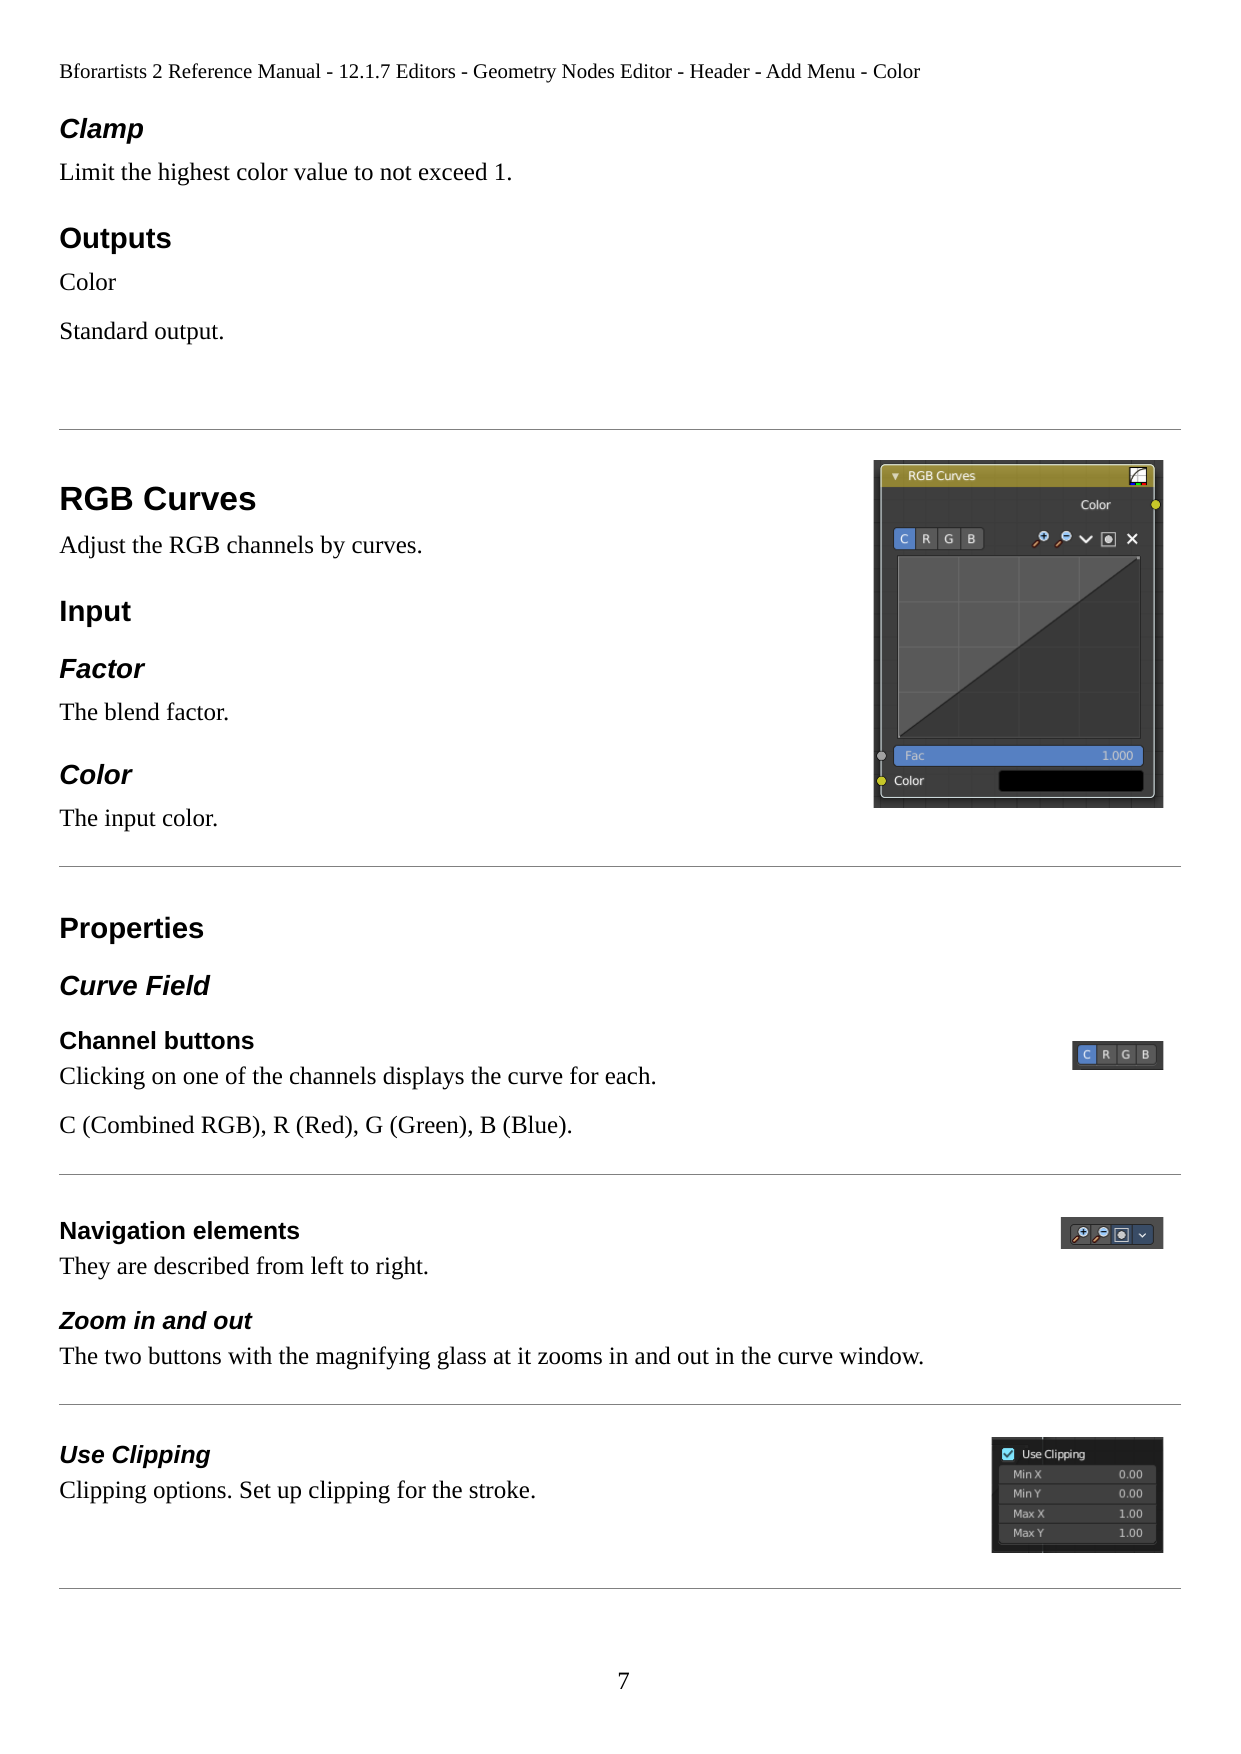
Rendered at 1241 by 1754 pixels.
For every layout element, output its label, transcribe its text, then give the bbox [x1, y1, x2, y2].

subtitle Use Clipping [59, 1440, 991, 1469]
picture [1072, 1041, 1164, 1070]
text Limit the highest color value to not exceed 1. [59, 157, 1181, 186]
text The blend factor. [59, 697, 873, 726]
subtitle Zoom in and out [59, 1306, 1181, 1334]
subtitle Clamp [59, 113, 1181, 144]
text Color [59, 267, 1181, 296]
text The input color. [59, 803, 1181, 832]
subtitle [1164, 758, 1181, 790]
subtitle Navigation elements [59, 1216, 1181, 1244]
subtitle Input [59, 594, 873, 628]
subtitle [1164, 594, 1181, 628]
text Adjust the RGB channels by curves. [59, 530, 873, 559]
text C (Combined RGB), R (Red), G (Green), B (Blue). [59, 1110, 1181, 1139]
picture [873, 460, 1164, 808]
subtitle Outputs [59, 221, 1181, 254]
text Clicking on one of the channels displays the curve for each. [59, 1061, 1181, 1090]
text The two buttons with the magnifying glass at it zooms in and out in the curve window. [59, 1341, 1181, 1369]
text [1164, 697, 1181, 726]
subtitle [1164, 479, 1181, 518]
subtitle Factor [59, 653, 873, 684]
subtitle Properties [59, 911, 1181, 944]
subtitle Curve Field [59, 969, 1181, 1001]
subtitle Channel buttons [59, 1026, 1181, 1055]
picture [991, 1437, 1164, 1553]
subtitle RGB Curves [59, 479, 873, 518]
subtitle [1164, 1440, 1181, 1469]
text Clipping options. Set up clipping for the stroke. [59, 1475, 991, 1504]
subtitle Color [59, 758, 873, 790]
text They are described from left to right. [59, 1251, 1181, 1279]
picture [1060, 1217, 1164, 1249]
text Standard output. [59, 316, 1181, 345]
subtitle [1164, 653, 1181, 684]
